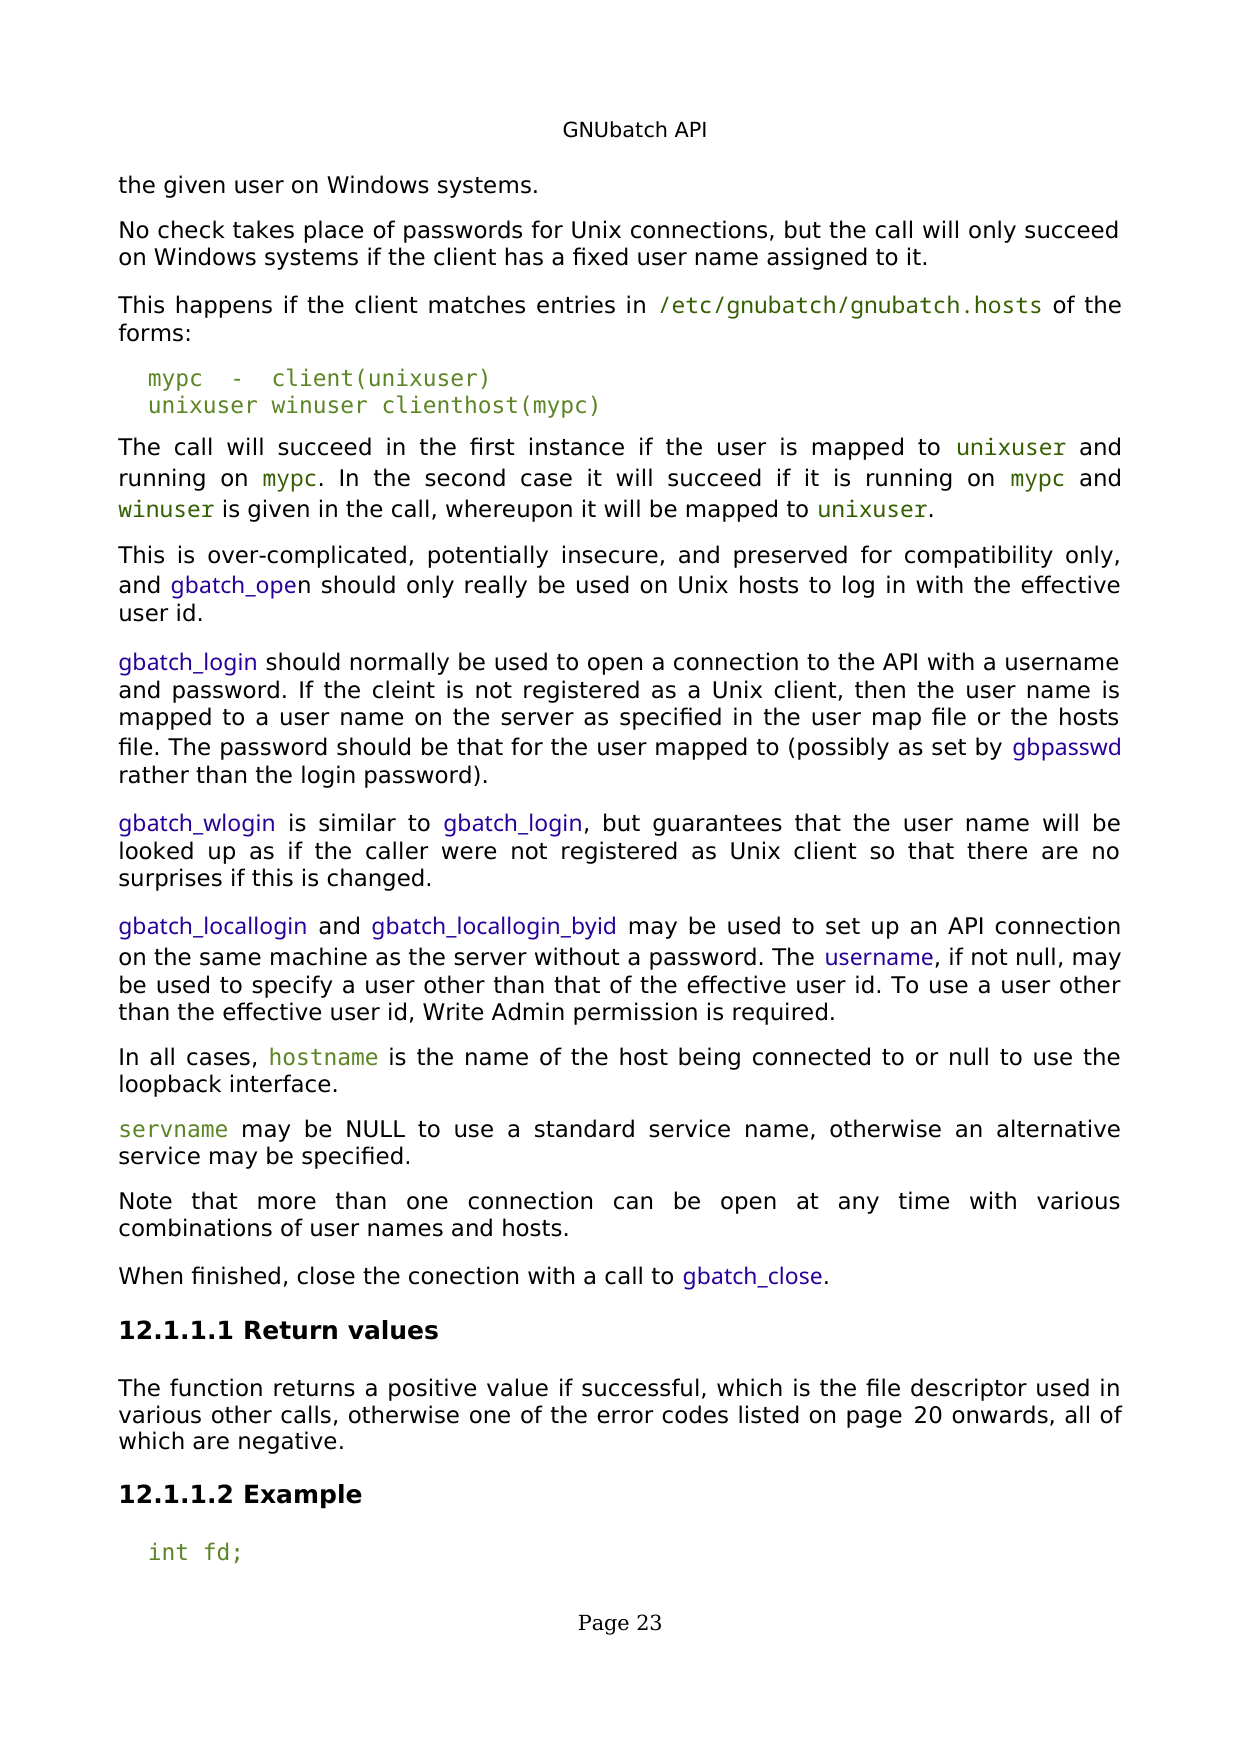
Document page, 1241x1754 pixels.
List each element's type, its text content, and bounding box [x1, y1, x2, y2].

subtitle Return values [118, 1316, 1122, 1346]
text the given user on Windows systems. [118, 172, 1122, 199]
text This is over-complicated, potentially insecure, and preserved for compatibility only, and gbatch_open should only really be used on Unix hosts to log in with the effective user id. [118, 543, 1122, 627]
text gbatch_wlogin is similar to gbatch_login, but guarantees that the user name will be looked up as if the caller were not registered as Unix client so that there are no surprises if this is changed. [118, 807, 1122, 892]
text gbatch_locallogin and gbatch_locallogin_byid may be used to set up an API connection on the same machine as the server without a password. The username, if not null, may be used to specify a user other than that of the effective user id. To use a user other than the effective user id, Write Admin permission is required. [118, 910, 1122, 1026]
text gbatch_login should normally be used to open a connection to the API with a username and password. If the cleint is not registered as a Unix client, then the user name is mapped to a user name on the server as specified in the user map file or the hosts file. The password should be that for the user mapped to (possibly as set by gbpasswd rather than the login password). [118, 646, 1122, 788]
text When finished, close the conection with a call to gbatch_close. [118, 1260, 1122, 1291]
subtitle Example [118, 1480, 1122, 1509]
text The function returns a positive value if successful, which is the file descriptor used in various other calls, otherwise one of the error codes listed on page 20 onwards, all of which are negative. [118, 1375, 1122, 1455]
text unixuser winuser clienthost(mypc) [148, 392, 1122, 419]
text This happens if the client matches entries in /etc/gnubatch/gnubatch.hosts of the forms: [118, 289, 1122, 347]
text No check takes place of passwords for Unix connections, but the call will only succeed on Windows systems if the client has a fixed user name assigned to it. [118, 217, 1122, 271]
text mypc - client(unixuser) [148, 365, 1122, 392]
text servname may be NULL to use a standard service name, otherwise an alternative service may be specified. [118, 1116, 1122, 1170]
text The call will succeed in the first instance if the user is mapped to unixuser and running on mypc. In the second case it will succeed if it is running on mypc and winuser is given in the call, whereupon it will be mapped to unixuser. [118, 431, 1122, 524]
text Note that more than one connection can be open at any time with various combinations of user names and hosts. [118, 1188, 1122, 1242]
text In all cases, hostname is the name of the host being connected to or null to use the loopback interface. [118, 1044, 1122, 1098]
text int fd; [148, 1539, 1122, 1566]
